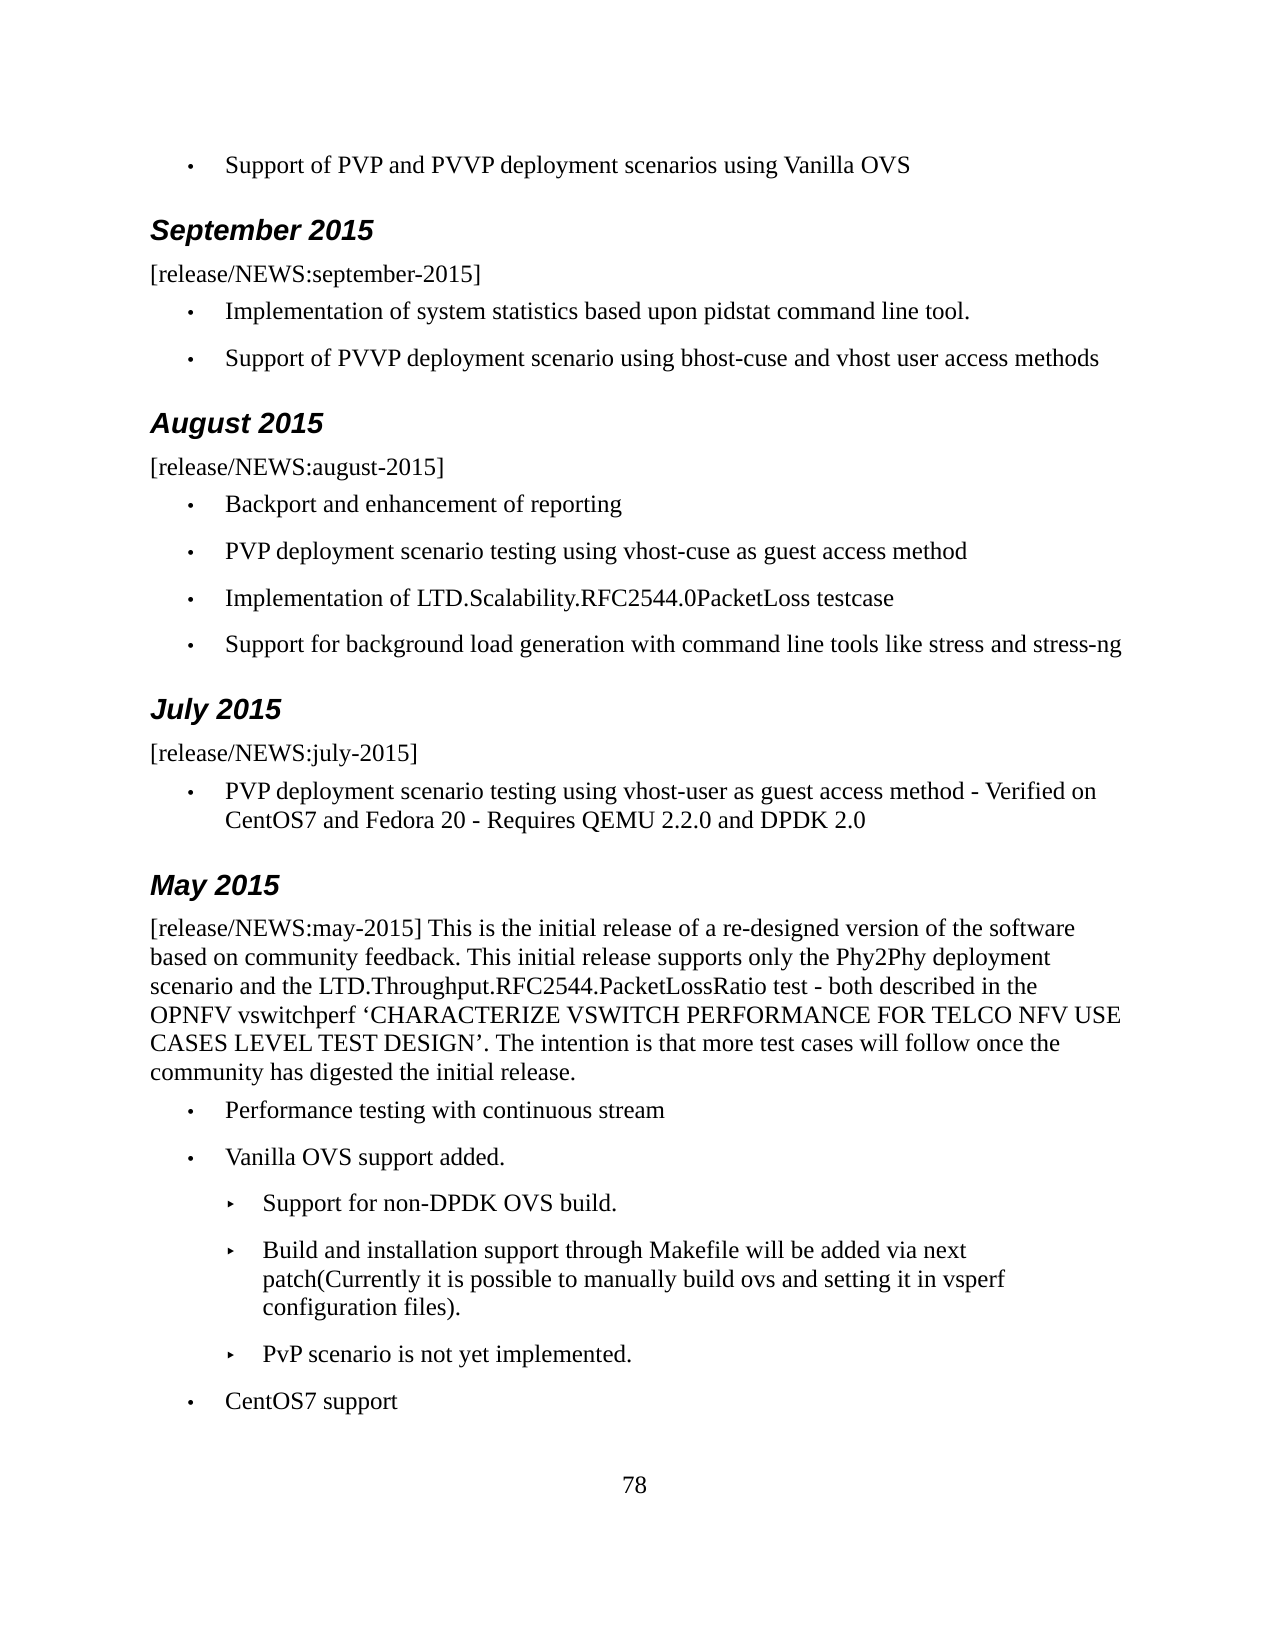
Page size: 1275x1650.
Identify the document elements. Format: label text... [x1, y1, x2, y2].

list Support of PVVP deployment scenario using bhost-cuse and vhost user access methods [187, 343, 1125, 372]
text [release/NEWS:may-2015] This is the initial release of a re-designed version of the software based on community feedback. This initial release supports only the Phy2Phy deployment scenario and the LTD.Throughput.RFC2544.PacketLossRatio test - both described in the OPNFV vswitchperf ‘CHARACTERIZE VSWITCH PERFORMANCE FOR TELCO NFV USE CASES LEVEL TEST DESIGN’. The intention is that more test cases will follow once the community has digested the initial release. [150, 913, 1125, 1086]
subtitle September 2015 [150, 213, 1125, 246]
list Vanilla OVS support added. [187, 1142, 1125, 1170]
list PVP deployment scenario testing using vhost-cuse as guest access method [187, 536, 1125, 565]
list Backport and enhancement of reporting [187, 489, 1125, 518]
text [release/NEWS:september-2015] [150, 259, 1125, 287]
list PVP deployment scenario testing using vhost-user as guest access method - Verified on CentOS7 and Fedora 20 - Requires QEMU 2.2.0 and DPDK 2.0 [187, 776, 1125, 833]
text [release/NEWS:july-2015] [150, 738, 1125, 767]
text [release/NEWS:august-2015] [150, 452, 1125, 481]
list Implementation of LTD.Scalability.RFC2544.0PacketLoss testcase [187, 583, 1125, 612]
list Implementation of system statistics based upon pidstat command line tool. [187, 296, 1125, 325]
list Build and installation support through Makefile will be added via next patch(Currently it is possible to manually build ovs and setting it in vsperf configuration files). [225, 1235, 1125, 1321]
subtitle May 2015 [150, 867, 1125, 901]
list PvP scenario is not yet implemented. [225, 1339, 1125, 1368]
list Support of PVP and PVVP deployment scenarios using Vanilla OVS [187, 150, 1125, 179]
list CentOS7 support [187, 1386, 1125, 1414]
subtitle July 2015 [150, 692, 1125, 726]
list Support for non-DPDK OVS build. [225, 1188, 1125, 1217]
list Support for background load generation with command line tools like stress and stress-ng [187, 629, 1125, 658]
list Performance testing with continuous stream [187, 1095, 1125, 1124]
subtitle August 2015 [150, 406, 1125, 439]
